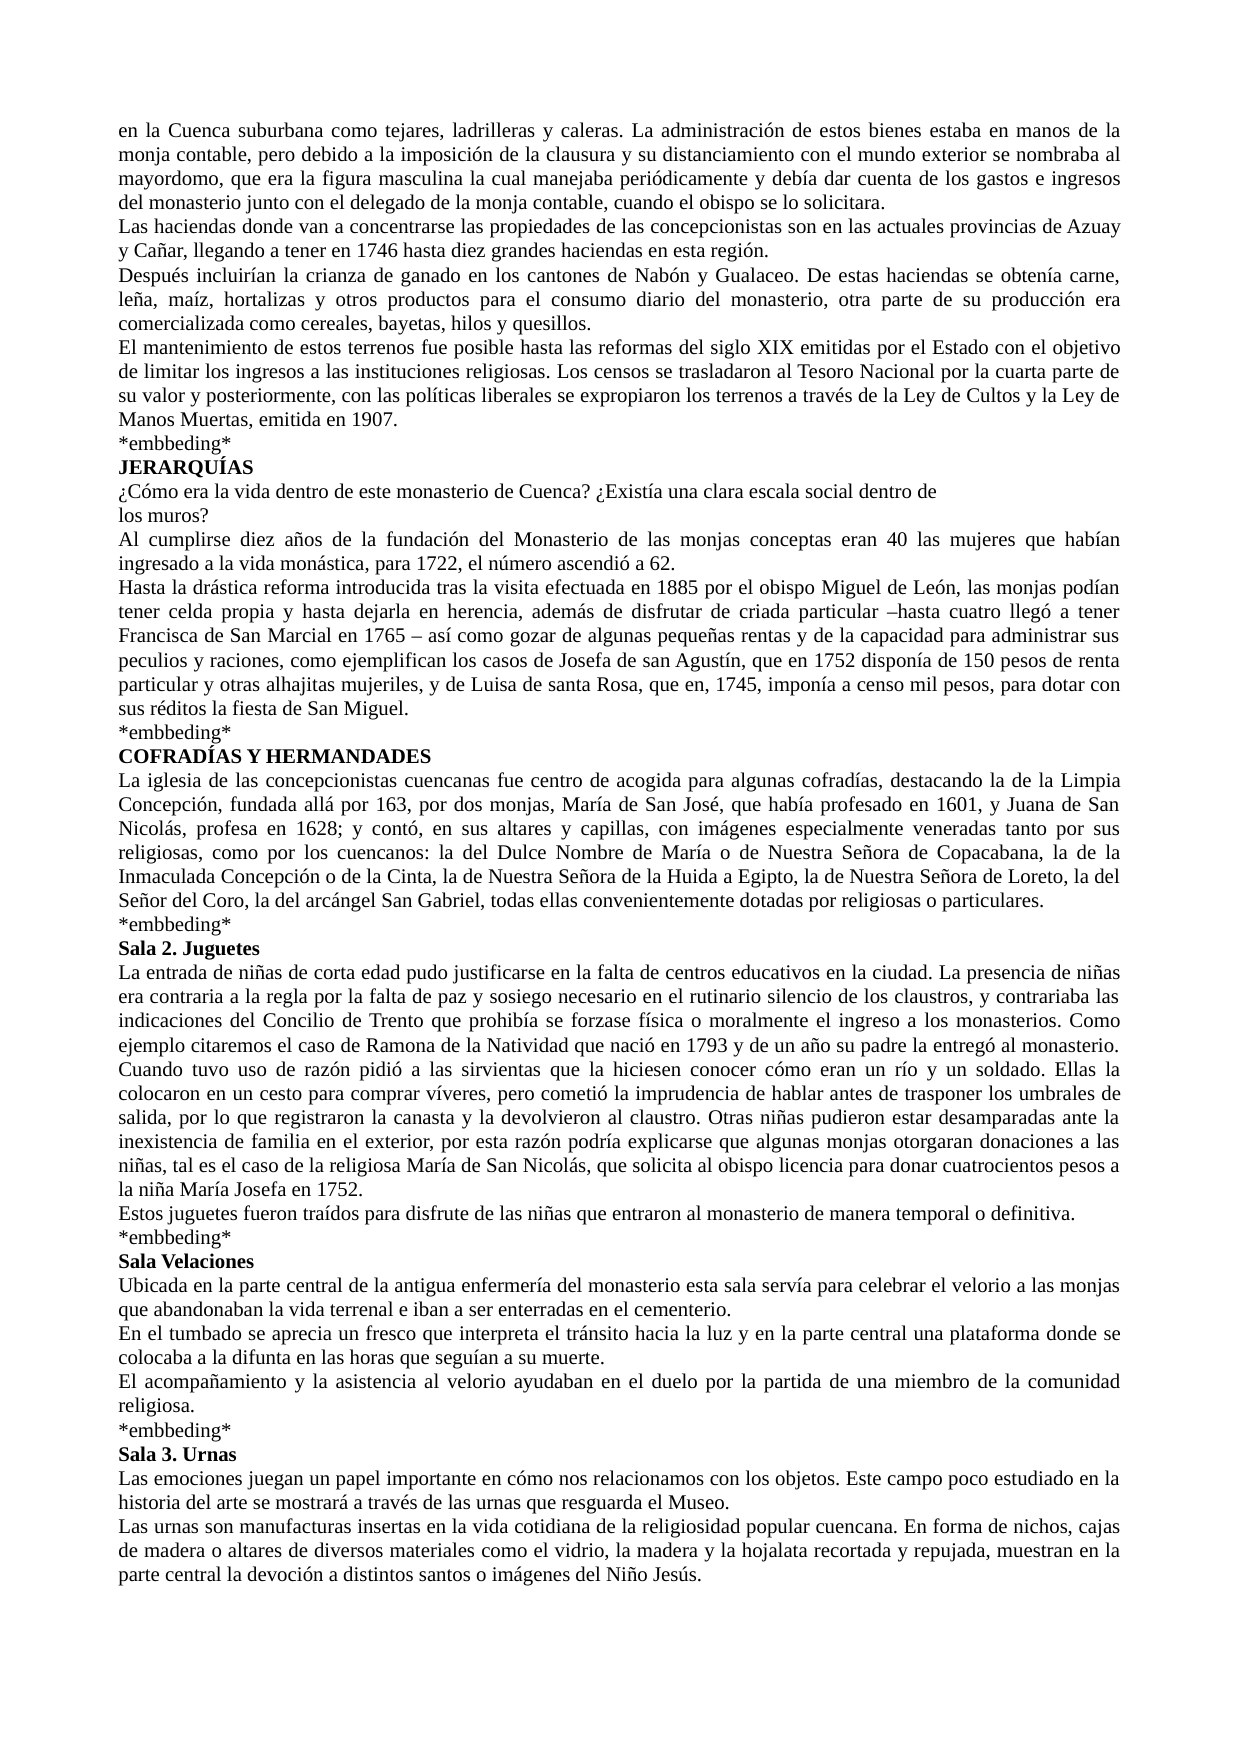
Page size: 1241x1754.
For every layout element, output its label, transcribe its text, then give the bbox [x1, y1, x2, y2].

text Ubicada en la parte central de la antigua enfermería del monasterio esta sala servía para celebrar el velorio a las monjas que abandonaban la vida terrenal e iban a ser enterradas en el cementerio. [118, 1273, 1122, 1321]
text en la Cuenca suburbana como tejares, ladrilleras y caleras. La administración de estos bienes estaba en manos de la monja contable, pero debido a la imposición de la clausura y su distanciamiento con el mundo exterior se nombraba al mayordomo, que era la figura masculina la cual manejaba periódicamente y debía dar cuenta de los gastos e ingresos del monasterio junto con el delegado de la monja contable, cuando el obispo se lo solicitara. [118, 118, 1122, 214]
text El acompañamiento y la asistencia al velorio ayudaban en el duelo por la partida de una miembro de la comunidad religiosa. [118, 1369, 1122, 1417]
text Estos juguetes fueron traídos para disfrute de las niñas que entraron al monasterio de manera temporal o definitiva. [118, 1201, 1122, 1225]
text Sala Velaciones [118, 1249, 1122, 1273]
text Sala 2. Juguetes [118, 936, 1122, 960]
text Las urnas son manufacturas insertas en la vida cotidiana de la religiosidad popular cuencana. En forma de nichos, cajas de madera o altares de diversos materiales como el vidrio, la madera y la hojalata recortada y repujada, muestran en la parte central la devoción a distintos santos o imágenes del Niño Jesús. [118, 1514, 1122, 1586]
text El mantenimiento de estos terrenos fue posible hasta las reformas del siglo XIX emitidas por el Estado con el objetivo de limitar los ingresos a las instituciones religiosas. Los censos se trasladaron al Tesoro Nacional por la cuarta parte de su valor y posteriormente, con las políticas liberales se expropiaron los terrenos a través de la Ley de Cultos y la Ley de Manos Muertas, emitida en 1907. [118, 335, 1122, 431]
text Las haciendas donde van a concentrarse las propiedades de las concepcionistas son en las actuales provincias de Azuay y Cañar, llegando a tener en 1746 hasta diez grandes haciendas en esta región. [118, 214, 1122, 262]
text En el tumbado se aprecia un fresco que interpreta el tránsito hacia la luz y en la parte central una plataforma donde se colocaba a la difunta en las horas que seguían a su muerte. [118, 1321, 1122, 1369]
text La iglesia de las concepcionistas cuencanas fue centro de acogida para algunas cofradías, destacando la de la Limpia Concepción, fundada allá por 163, por dos monjas, María de San José, que había profesado en 1601, y Juana de San Nicolás, profesa en 1628; y contó, en sus altares y capillas, con imágenes especialmente veneradas tanto por sus religiosas, como por los cuencanos: la del Dulce Nombre de María o de Nuestra Señora de Copacabana, la de la Inmaculada Concepción o de la Cinta, la de Nuestra Señora de la Huida a Egipto, la de Nuestra Señora de Loreto, la del Señor del Coro, la del arcángel San Gabriel, todas ellas convenientemente dotadas por religiosas o particulares. [118, 768, 1122, 912]
text *embbeding* [118, 912, 1122, 936]
text ¿Cómo era la vida dentro de este monasterio de Cuenca? ¿Existía una clara escala social dentro de [118, 479, 1122, 503]
text *embbeding* [118, 1225, 1122, 1249]
text Después incluirían la crianza de ganado en los cantones de Nabón y Gualaceo. De estas haciendas se obtenía carne, leña, maíz, hortalizas y otros productos para el consumo diario del monasterio, otra parte de su producción era comercializada como cereales, bayetas, hilos y quesillos. [118, 262, 1122, 335]
text los muros? [118, 503, 1122, 527]
text Hasta la drástica reforma introducida tras la visita efectuada en 1885 por el obispo Miguel de León, las monjas podían tener celda propia y hasta dejarla en herencia, además de disfrutar de criada particular –hasta cuatro llegó a tener Francisca de San Marcial en 1765 – así como gozar de algunas pequeñas rentas y de la capacidad para administrar sus peculios y raciones, como ejemplifican los casos de Josefa de san Agustín, que en 1752 disponía de 150 pesos de renta particular y otras alhajitas mujeriles, y de Luisa de santa Rosa, que en, 1745, imponía a censo mil pesos, para dotar con sus réditos la fiesta de San Miguel. [118, 575, 1122, 720]
text La entrada de niñas de corta edad pudo justificarse en la falta de centros educativos en la ciudad. La presencia de niñas era contraria a la regla por la falta de paz y sosiego necesario en el rutinario silencio de los claustros, y contrariaba las indicaciones del Concilio de Trento que prohibía se forzase física o moralmente el ingreso a los monasterios. Como ejemplo citaremos el caso de Ramona de la Natividad que nació en 1793 y de un año su padre la entregó al monasterio. Cuando tuvo uso de razón pidió a las sirvientas que la hiciesen conocer cómo eran un río y un soldado. Ellas la colocaron en un cesto para comprar víveres, pero cometió la imprudencia de hablar antes de trasponer los umbrales de salida, por lo que registraron la canasta y la devolvieron al claustro. Otras niñas pudieron estar desamparadas ante la inexistencia de familia en el exterior, por esta razón podría explicarse que algunas monjas otorgaran donaciones a las niñas, tal es el caso de la religiosa María de San Nicolás, que solicita al obispo licencia para donar cuatrocientos pesos a la niña María Josefa en 1752. [118, 960, 1122, 1201]
text JERARQUÍAS [118, 455, 1122, 479]
text Al cumplirse diez años de la fundación del Monasterio de las monjas conceptas eran 40 las mujeres que habían ingresado a la vida monástica, para 1722, el número ascendió a 62. [118, 527, 1122, 575]
text *embbeding* [118, 1417, 1122, 1442]
text *embbeding* [118, 431, 1122, 455]
text *embbeding* [118, 720, 1122, 744]
text Las emociones juegan un papel importante en cómo nos relacionamos con los objetos. Este campo poco estudiado en la historia del arte se mostrará a través de las urnas que resguarda el Museo. [118, 1466, 1122, 1514]
text COFRADÍAS Y HERMANDADES [118, 744, 1122, 768]
text Sala 3. Urnas [118, 1442, 1122, 1466]
